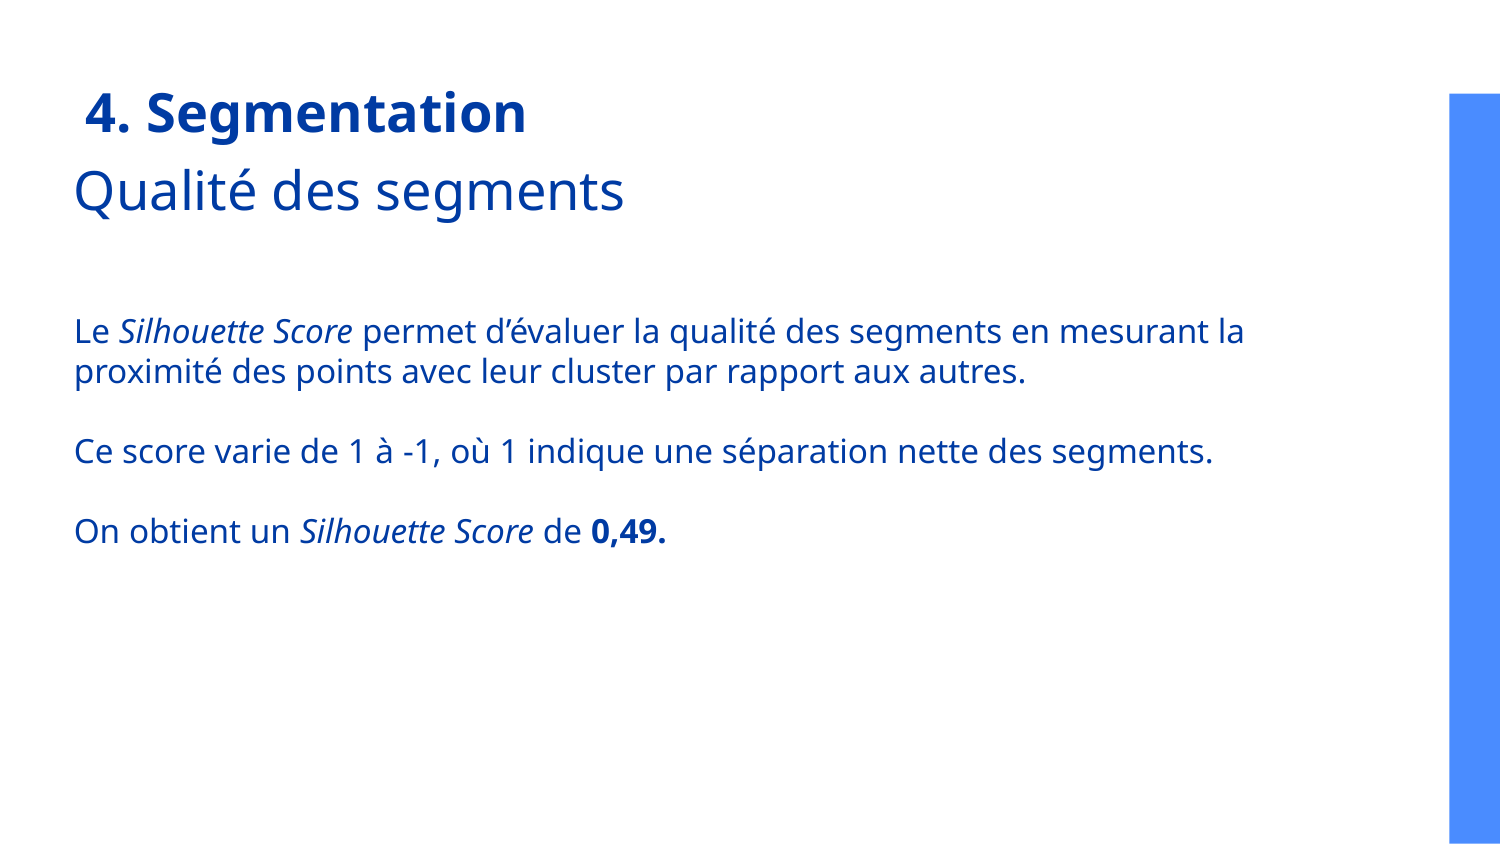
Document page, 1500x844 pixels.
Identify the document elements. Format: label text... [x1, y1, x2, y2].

title Qualité des segments [59, 141, 1418, 260]
title Le Silhouette Score permet d’évaluer la qualité des segments en mesurant la proximité des points avec leur cluster par rapport aux autres. Ce score varie de 1 à -1, où 1 indique une séparation nette des segments. On obtient un Silhouette Score de 0,49. [59, 295, 1388, 745]
title 4. Segmentation [70, 62, 1394, 141]
